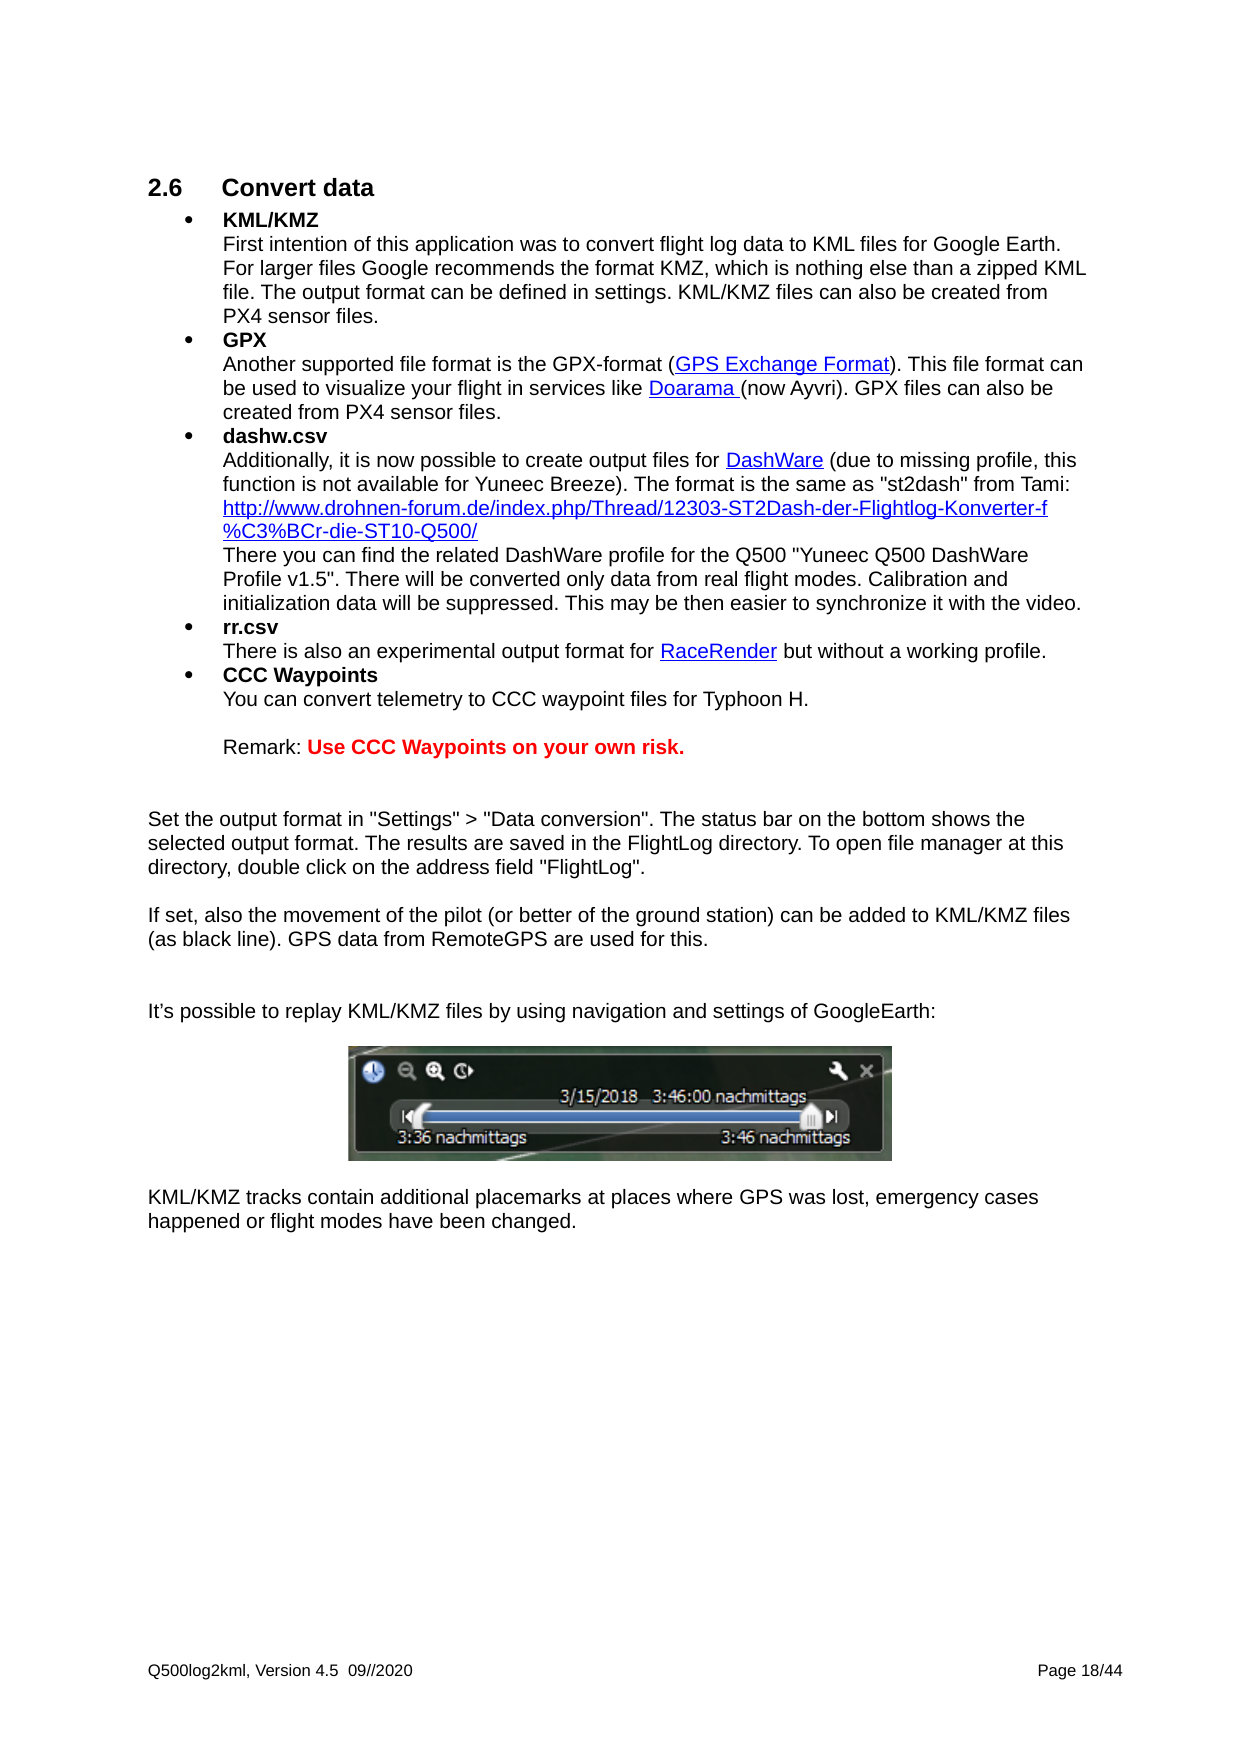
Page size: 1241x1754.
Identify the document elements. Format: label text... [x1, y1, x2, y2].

picture [348, 1046, 892, 1161]
list dashw.csv Additionally, it is now possible to create output files for DashWare (due to missing profile, this function is not available for Yuneec Breeze). The format is the same as "st2dash" from Tami: http://www.drohnen-forum.de/index.php/Thread/12303-ST2Dash-der-Flightlog-Konverter-f%C3%BCr-die-ST10-Q500/ There you can find the related DashWare profile for the Q500 "Yuneec Q500 DashWare Profile v1.5". There will be converted only data from real flight modes. Calibration and initialization data will be suppressed. This may be then easier to synchronize it with the video. [185, 423, 1093, 615]
list GPX Another supported file format is the GPX-format (GPS Exchange Format). This file format can be used to visualize your flight in services like Doarama (now Ayvri). GPX files can also be created from PX4 sensor files. [185, 327, 1093, 423]
subtitle Convert data [148, 173, 1093, 201]
text If set, also the movement of the pilot (or better of the ground station) can be added to KML/KMZ files (as black line). GPS data from RemoteGPS are used for this. [148, 903, 1093, 951]
text KML/KMZ tracks contain additional placemarks at places where GPS was lost, emergency cases happened or flight modes have been changed. [148, 1185, 1093, 1233]
list KML/KMZ First intention of this application was to convert flight log data to KML files for Google Earth. For larger files Google recommends the format KMZ, which is nothing else than a zipped KML file. The output format can be defined in settings. KML/KMZ files can also be created from PX4 sensor files. [185, 208, 1093, 327]
list CCC Waypoints You can convert telemetry to CCC waypoint files for Typhoon H. Remark: Use CCC Waypoints on your own risk. [185, 663, 1093, 759]
text It’s possible to replay KML/KMZ files by using navigation and settings of GoogleEarth: [148, 999, 1093, 1023]
text Set the output format in "Settings" > "Data conversion". The status bar on the bottom shows the selected output format. The results are saved in the FlightLog directory. To open file manager at this directory, double click on the address field "FlightLog". [148, 807, 1093, 879]
list rr.csv There is also an experimental output format for RaceRender but without a working profile. [185, 615, 1093, 663]
